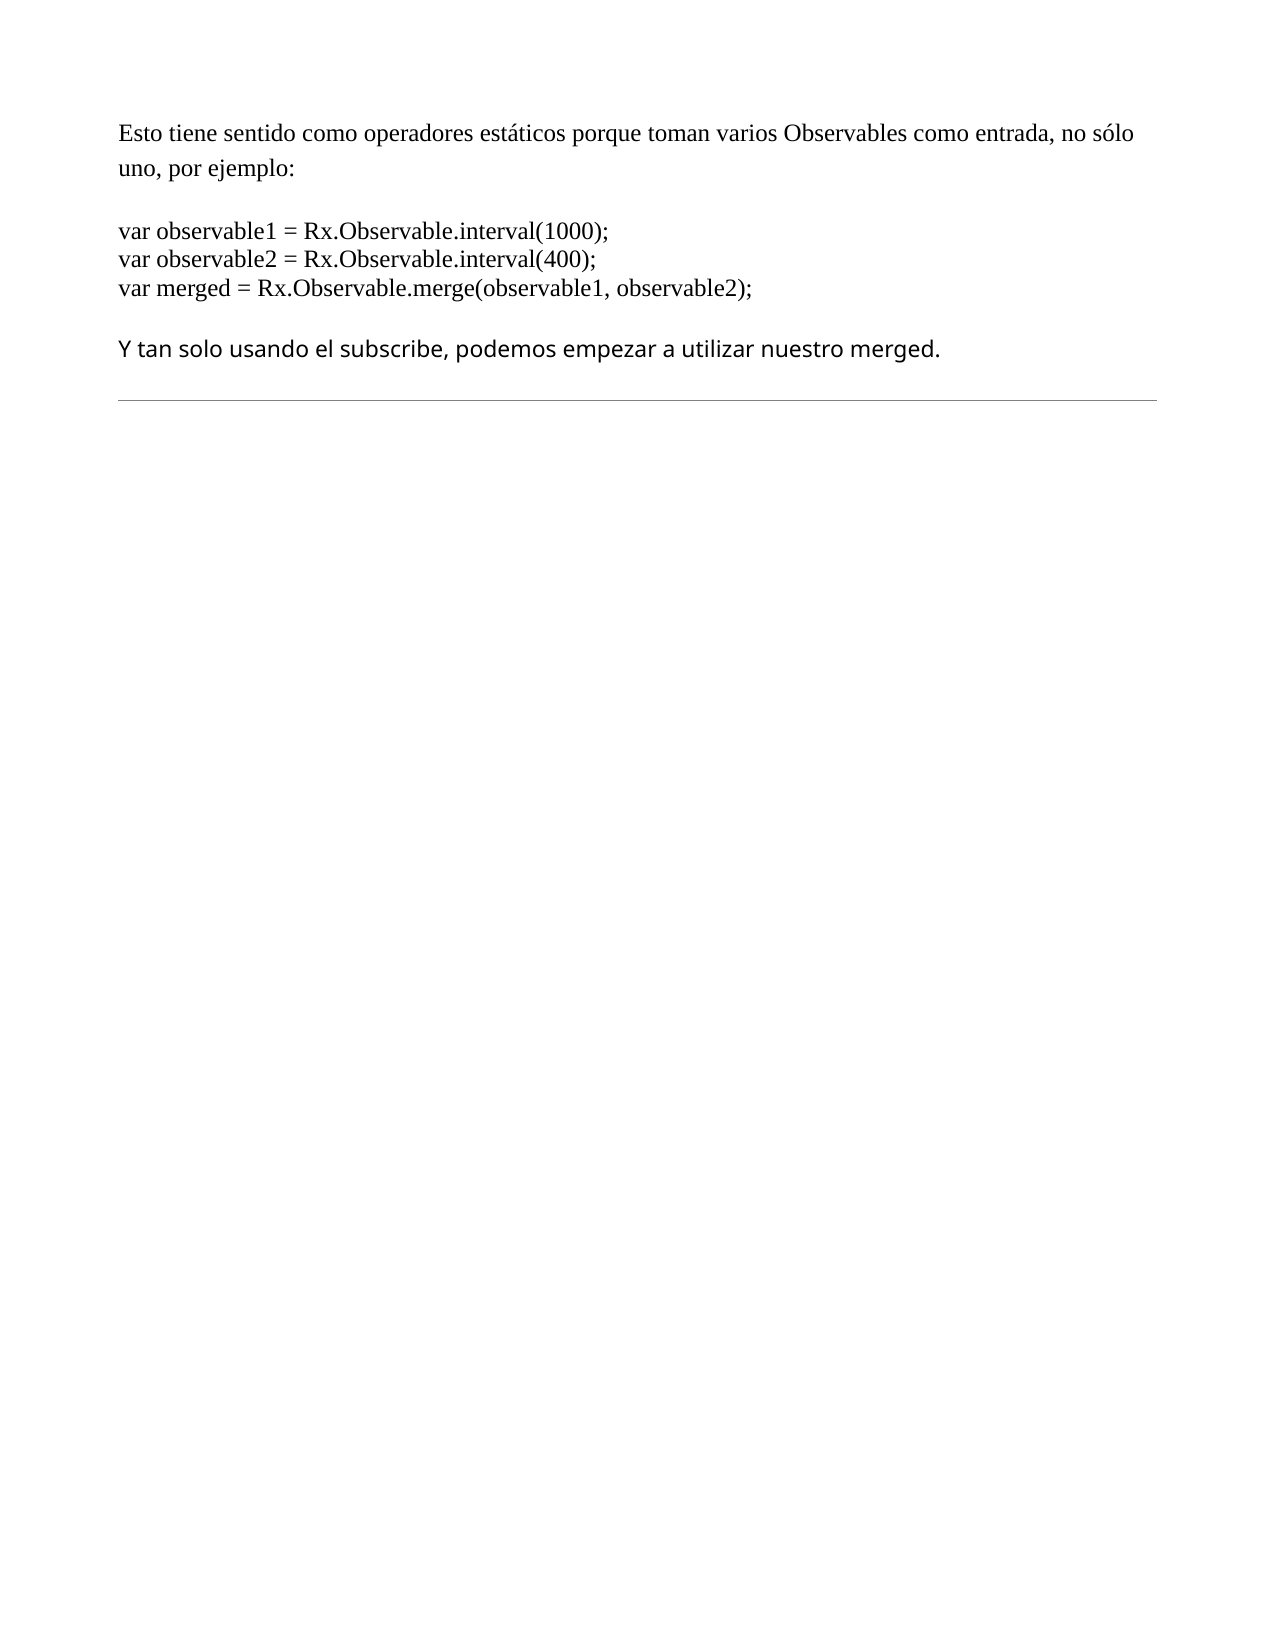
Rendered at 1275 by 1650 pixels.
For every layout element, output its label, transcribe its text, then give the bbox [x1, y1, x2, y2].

text var observable2 = Rx.Observable.interval(400); [118, 244, 1157, 273]
text var merged = Rx.Observable.merge(observable1, observable2); [118, 273, 1157, 302]
text Esto tiene sentido como operadores estáticos porque toman varios Observables como entrada, no sólo uno, por ejemplo: [118, 118, 1157, 181]
text Y tan solo usando el subscribe, podemos empezar a utilizar nuestro merged. [118, 333, 1157, 364]
text var observable1 = Rx.Observable.interval(1000); [118, 216, 1157, 244]
